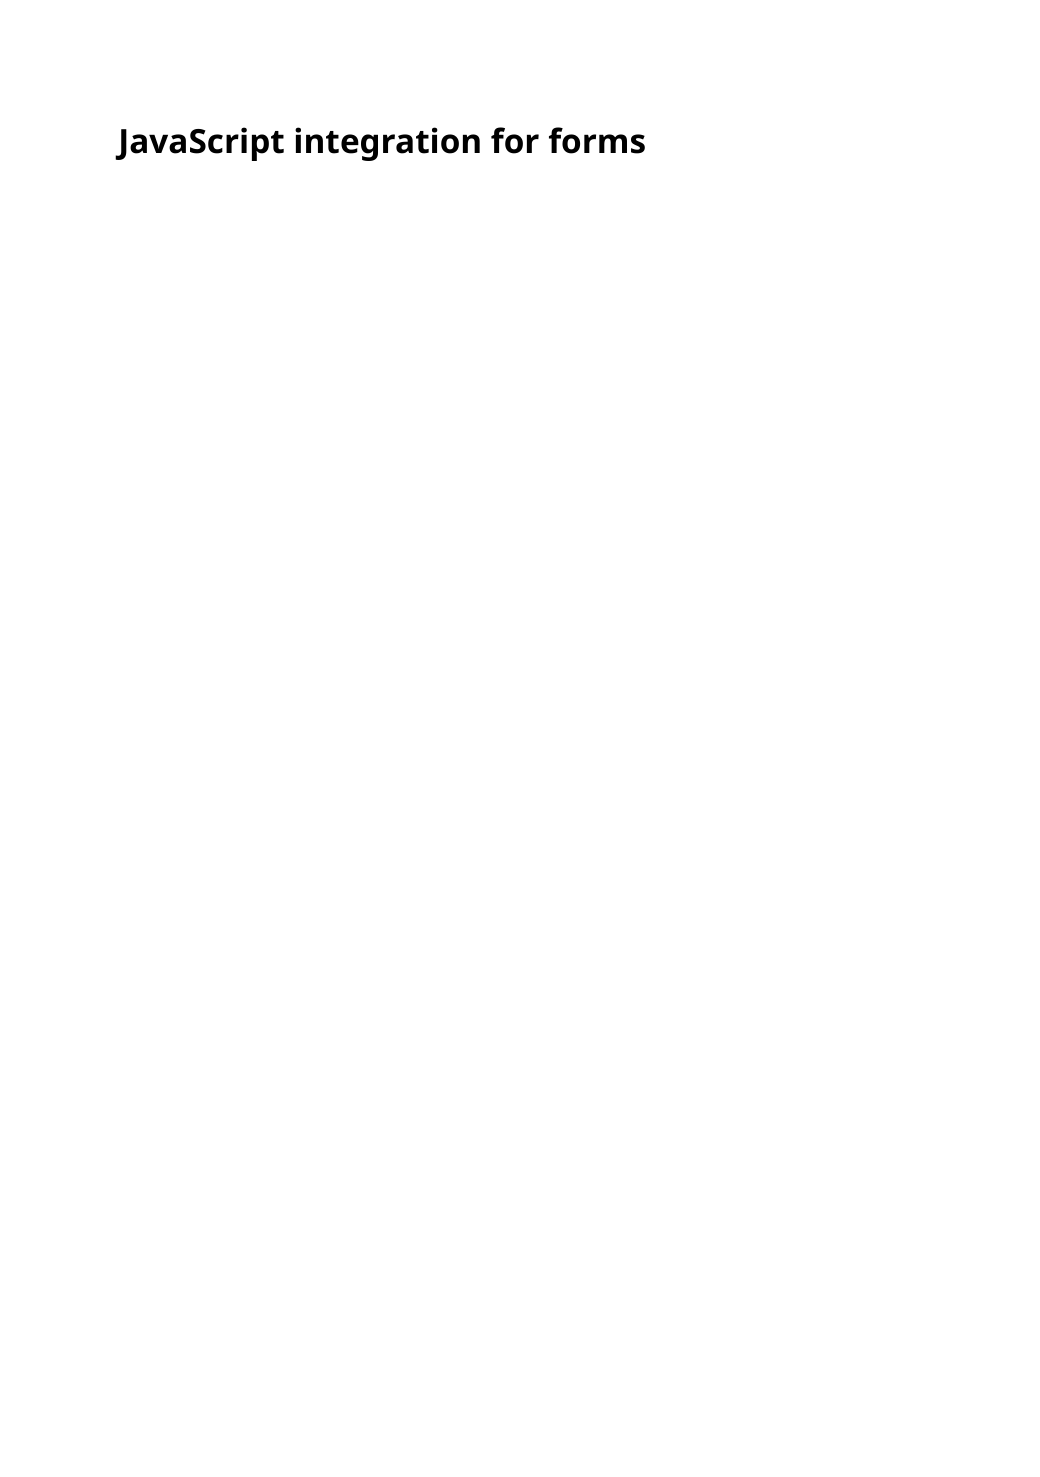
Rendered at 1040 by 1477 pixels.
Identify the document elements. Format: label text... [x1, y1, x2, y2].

subtitle JavaScript integration for forms [118, 118, 921, 163]
